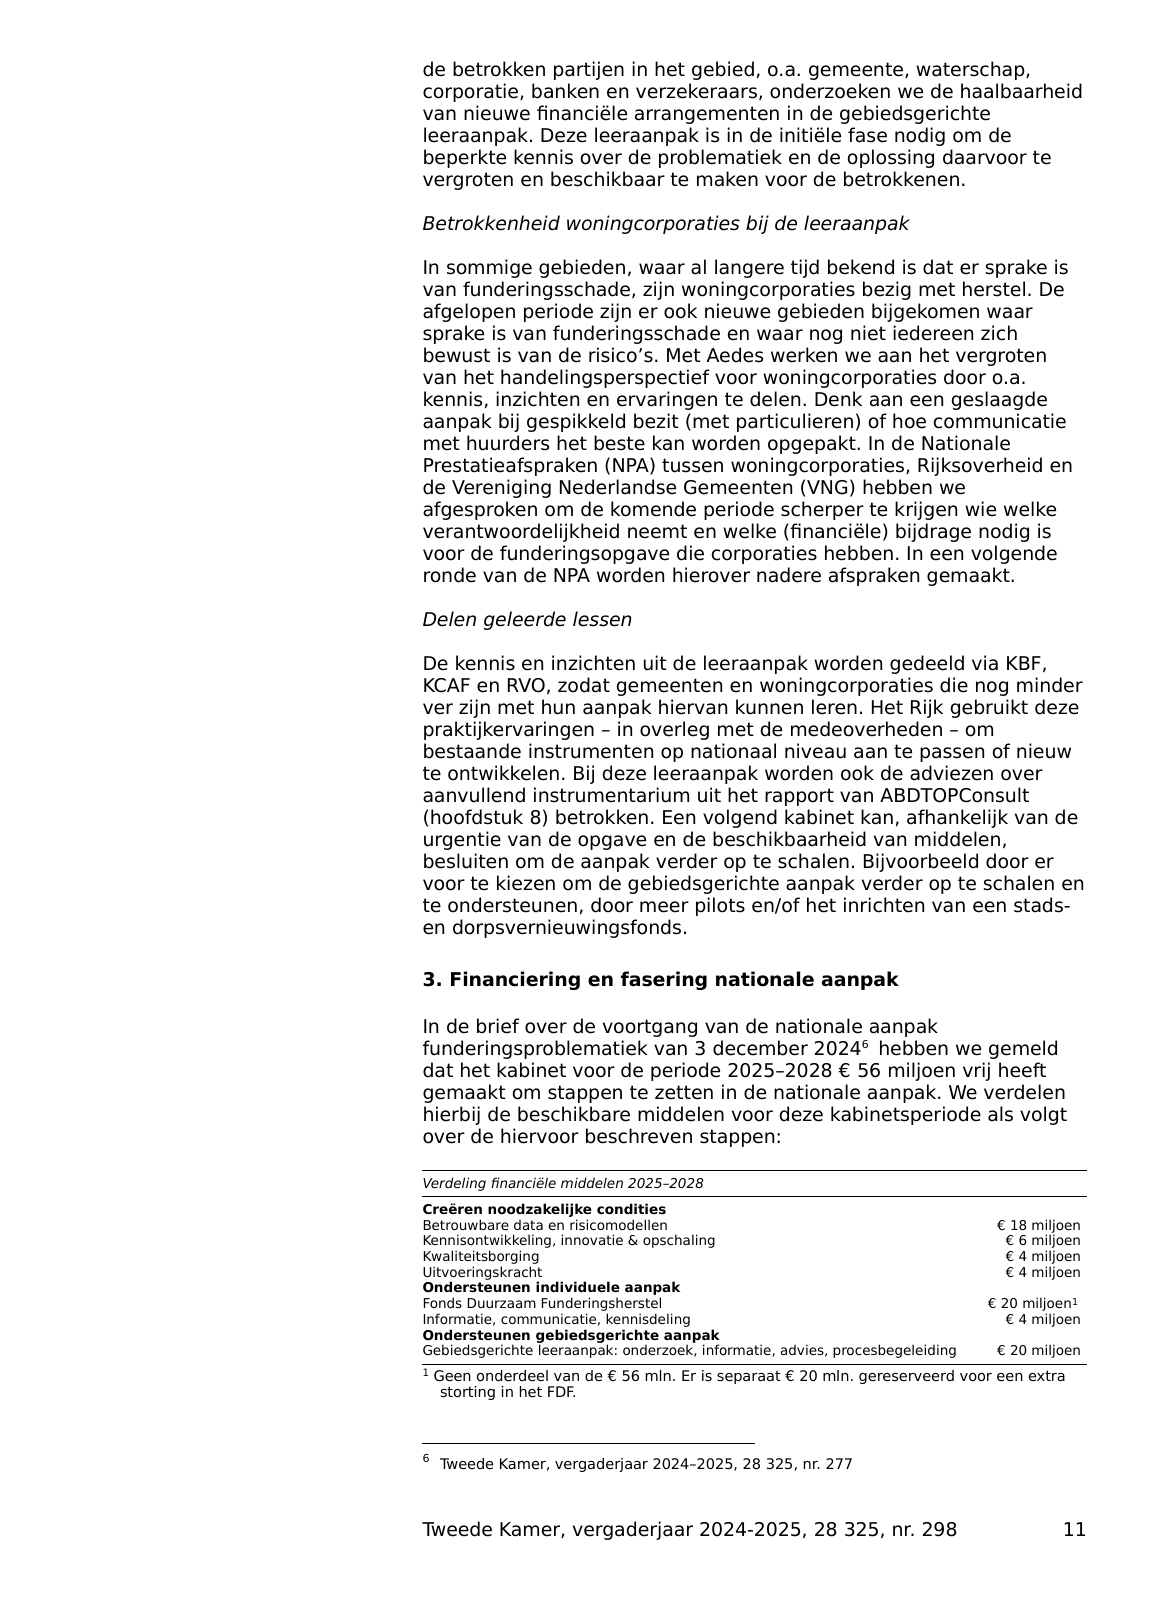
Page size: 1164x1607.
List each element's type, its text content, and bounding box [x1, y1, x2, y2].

table_cell Uitvoeringskracht [422, 1265, 968, 1280]
subtitle Delen geleerde lessen [422, 609, 1087, 631]
table_header Verdeling financiële middelen 2025–2028 [422, 1171, 1087, 1196]
table_cell Fonds Duurzaam Funderingsherstel [422, 1296, 968, 1312]
table_cell Gebiedsgerichte leeraanpak: onderzoek, informatie, advies, procesbegeleiding [422, 1343, 968, 1364]
table_cell € 4 miljoen [969, 1312, 1087, 1327]
text De kennis en inzichten uit de leeraanpak worden gedeeld via KBF, KCAF en RVO, zodat gemeenten en woningcorporaties die nog minder ver zijn met hun aanpak hiervan kunnen leren. Het Rijk gebruikt deze praktijkervaringen – in overleg met de medeoverheden – om bestaande instrumenten op nationaal niveau aan te passen of nieuw te ontwikkelen. Bij deze leeraanpak worden ook de adviezen over aanvullend instrumentarium uit het rapport van ABDTOPConsult (hoofdstuk 8) betrokken. Een volgend kabinet kan, afhankelijk van de urgentie van de opgave en de beschikbaarheid van middelen, besluiten om de aanpak verder op te schalen. Bijvoorbeeld door er voor te kiezen om de gebiedsgerichte aanpak verder op te schalen en te ondersteunen, door meer pilots en/of het inrichten van een stads- en dorpsvernieuwingsfonds. [422, 653, 1087, 939]
table_cell Ondersteunen individuele aanpak [422, 1280, 1087, 1296]
text In de brief over de voortgang van de nationale aanpak funderingsproblematiek van 3 december 2024 hebben we gemeld dat het kabinet voor de periode 2025–2028 € 56 miljoen vrij heeft gemaakt om stappen te zetten in de nationale aanpak. We verdelen hierbij de beschikbare middelen voor deze kabinetsperiode als volgt over de hiervoor beschreven stappen: [422, 1016, 1087, 1148]
text In sommige gebieden, waar al langere tijd bekend is dat er sprake is van funderingsschade, zijn woningcorporaties bezig met herstel. De afgelopen periode zijn er ook nieuwe gebieden bijgekomen waar sprake is van funderingsschade en waar nog niet iedereen zich bewust is van de risico’s. Met Aedes werken we aan het vergroten van het handelingsperspectief voor woningcorporaties door o.a. kennis, inzichten en ervaringen te delen. Denk aan een geslaagde aanpak bij gespikkeld bezit (met particulieren) of hoe communicatie met huurders het beste kan worden opgepakt. In de Nationale Prestatieafspraken (NPA) tussen woningcorporaties, Rijksoverheid en de Vereniging Nederlandse Gemeenten (VNG) hebben we afgesproken om de komende periode scherper te krijgen wie welke verantwoordelijkheid neemt en welke (financiële) bijdrage nodig is voor de funderingsopgave die corporaties hebben. In een volgende ronde van de NPA worden hierover nadere afspraken gemaakt. [422, 257, 1087, 587]
table_cell 1 Geen onderdeel van de € 56 mln. Er is separaat € 20 mln. gereserveerd voor een extra storting in het FDF. [422, 1365, 1087, 1401]
text Tweede Kamer, vergaderjaar 2024–2025, 28 325, nr. 277 [422, 1452, 1087, 1474]
table_cell € 20 miljoen [969, 1343, 1087, 1364]
subtitle Betrokkenheid woningcorporaties bij de leeraanpak [422, 213, 1087, 235]
table_cell Informatie, communicatie, kennisdeling [422, 1312, 968, 1327]
table_cell € 6 miljoen [969, 1233, 1087, 1249]
table_cell € 4 miljoen [969, 1265, 1087, 1280]
table_cell Kwaliteitsborging [422, 1249, 968, 1264]
table_cell Creëren noodzakelijke condities [422, 1197, 1087, 1217]
table_cell € 20 miljoen1 [969, 1296, 1087, 1312]
text de betrokken partijen in het gebied, o.a. gemeente, waterschap, corporatie, banken en verzekeraars, onderzoeken we de haalbaarheid van nieuwe financiële arrangementen in de gebiedsgerichte leeraanpak. Deze leeraanpak is in de initiële fase nodig om de beperkte kennis over de problematiek en de oplossing daarvoor te vergroten en beschikbaar te maken voor de betrokkenen. [422, 59, 1087, 191]
subtitle 3. Financiering en fasering nationale aanpak [422, 969, 1087, 991]
table_cell Betrouwbare data en risicomodellen [422, 1218, 968, 1233]
table_cell Ondersteunen gebiedsgerichte aanpak [422, 1328, 1087, 1343]
table_cell Kennisontwikkeling, innovatie & opschaling [422, 1233, 968, 1249]
table_cell € 4 miljoen [969, 1249, 1087, 1264]
table_cell € 18 miljoen [969, 1218, 1087, 1233]
